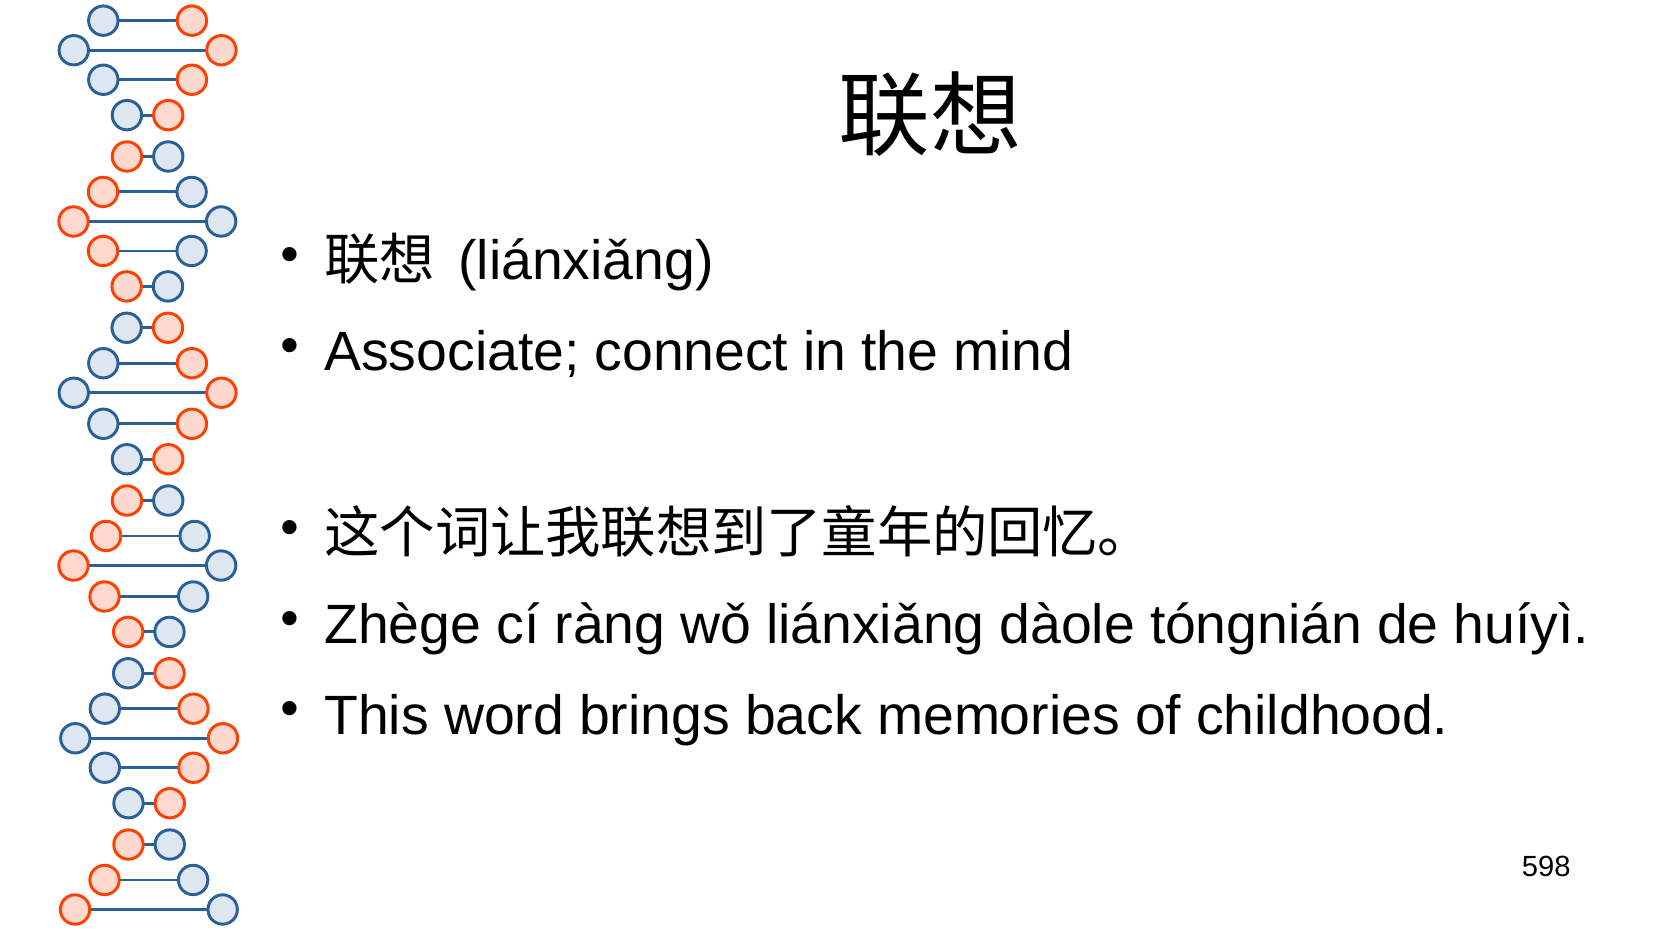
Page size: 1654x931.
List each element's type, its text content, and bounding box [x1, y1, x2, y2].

list 联想 (liánxiǎng) Associate; connect in the mind 这个词让我联想到了童年的回忆。 Zhège cí ràng wǒ liánxiǎng dàole tóngnián de huíyì. This word brings back memories of childhood. [265, 224, 1595, 764]
title 联想 [265, 35, 1595, 189]
